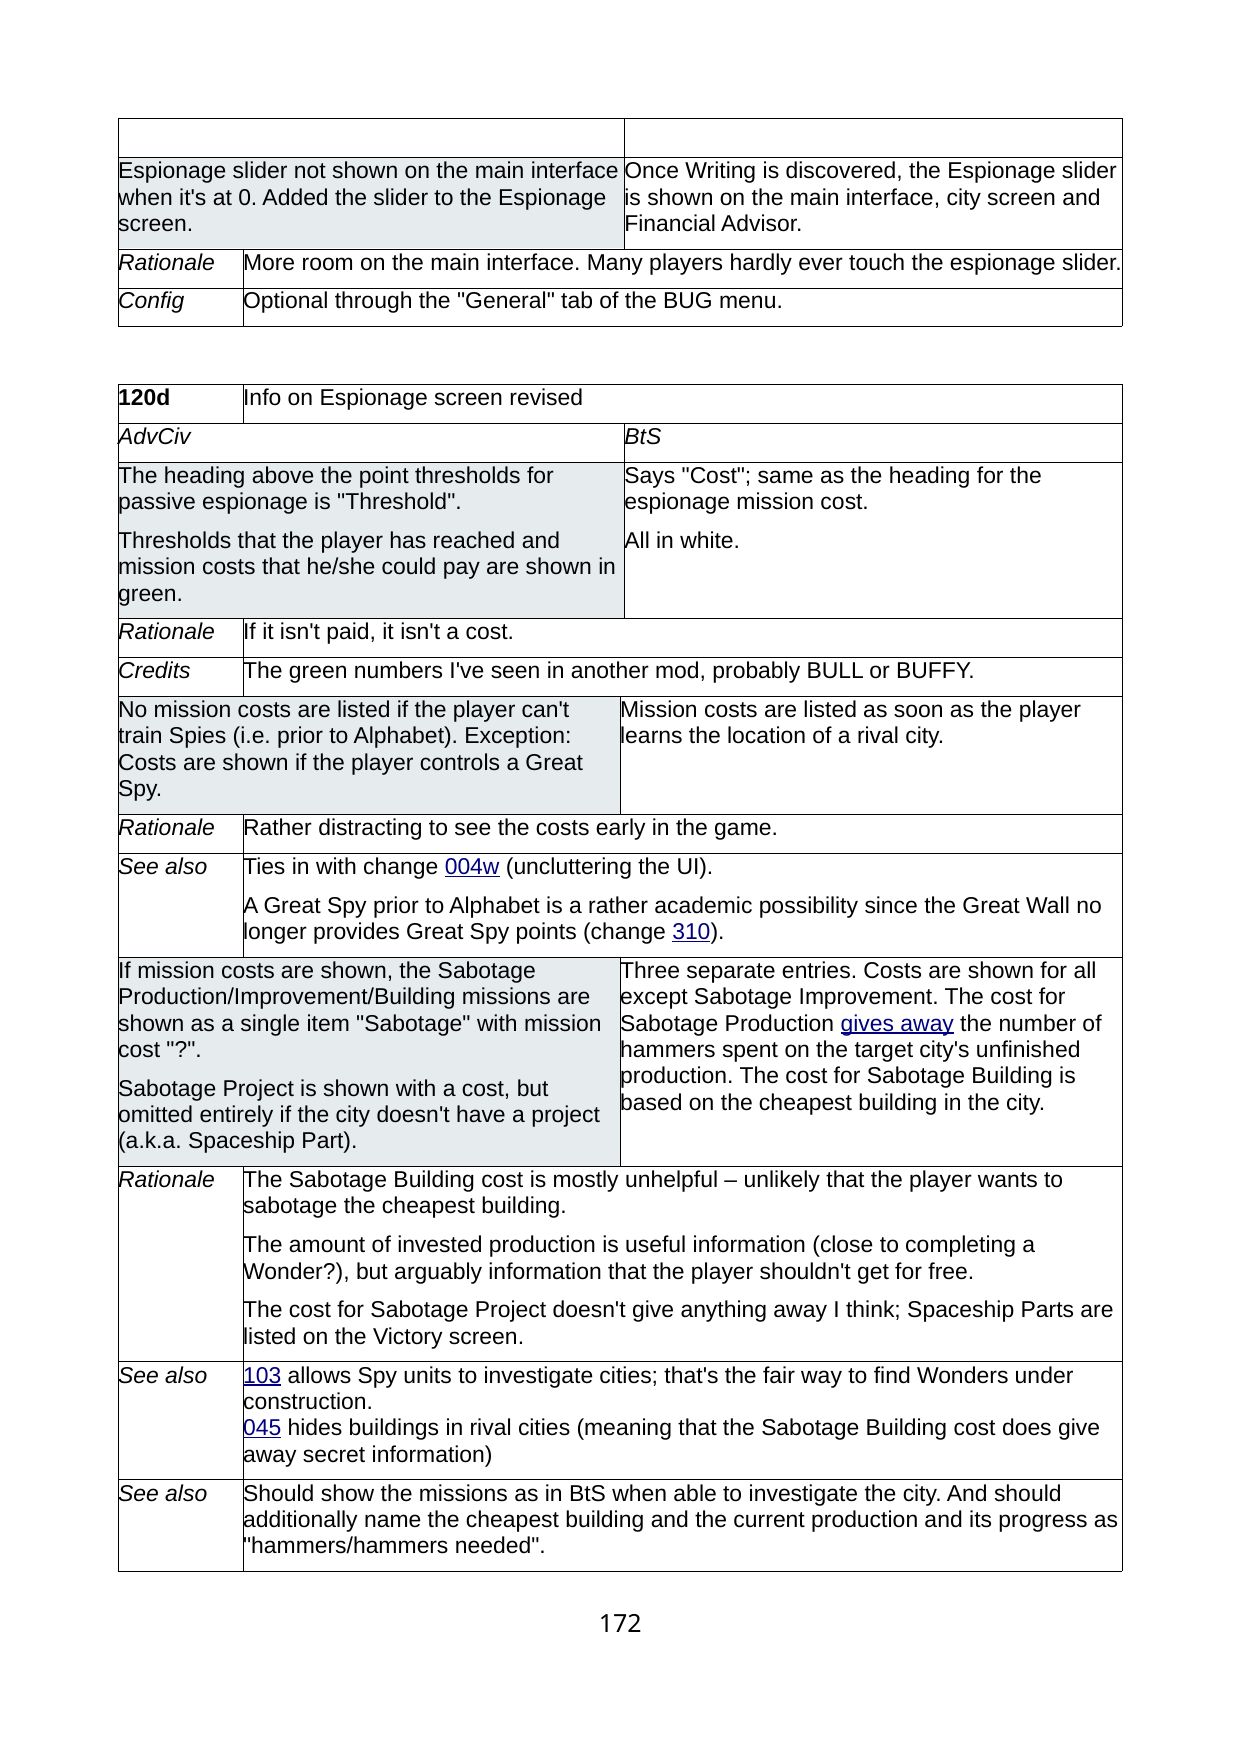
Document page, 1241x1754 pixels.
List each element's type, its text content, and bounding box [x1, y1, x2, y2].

table_cell The heading above the point thresholds for passive espionage is "Threshold". Thresholds that the player has reached and mission costs that he/she could pay are shown in green. [119, 463, 624, 618]
table_cell See also [119, 1480, 243, 1571]
table_cell Ties in with change 004w (uncluttering the UI). A Great Spy prior to Alphabet is a rather academic possibility since the Great Wall no longer provides Great Spy points (change 310). [244, 854, 1122, 957]
table_header Info on Espionage screen revised [244, 385, 1122, 423]
table_cell Should show the missions as in BtS when able to investigate the city. And should additionally name the cheapest building and the current production and its progress as "hammers/hammers needed". [244, 1480, 1122, 1571]
table_header 120d [119, 385, 243, 423]
table_cell 103 allows Spy units to investigate cities; that's the fair way to find Wonders under construction. 045 hides buildings in rival cities (meaning that the Sabotage Building cost does give away secret information) [244, 1362, 1122, 1479]
table_cell If it isn't paid, it isn't a cost. [244, 619, 1122, 657]
table_cell AdvCiv [119, 424, 624, 462]
table_cell Mission costs are listed as soon as the player learns the location of a rival city. [621, 697, 1122, 814]
table_cell If mission costs are shown, the Sabotage Production/Improvement/Building missions are shown as a single item "Sabotage" with mission cost "?". Sabotage Project is shown with a cost, but omitted entirely if the city doesn't have a project (a.k.a. Spaceship Part). [119, 958, 620, 1166]
table_cell Espionage slider not shown on the main interface when it's at 0. Added the slider to the Espionage screen. [119, 158, 624, 248]
table_cell Rationale [119, 250, 243, 287]
table_cell See also [119, 1362, 243, 1479]
table_cell Rationale [119, 619, 243, 657]
table_cell Rationale [119, 1167, 243, 1361]
table_cell More room on the main interface. Many players hardly ever touch the espionage slider. [244, 250, 1122, 287]
table_cell Optional through the "General" tab of the BUG menu. [244, 289, 1122, 326]
table_cell Config [119, 289, 243, 326]
table_cell [625, 119, 1122, 157]
table_cell Says "Cost"; same as the heading for the espionage mission cost. All in white. [625, 463, 1122, 618]
table_cell No mission costs are listed if the player can't train Spies (i.e. prior to Alphabet). Exception: Costs are shown if the player controls a Great Spy. [119, 697, 620, 814]
table_cell Rather distracting to see the costs early in the game. [244, 815, 1122, 853]
table_cell Credits [119, 658, 243, 696]
table_cell Three separate entries. Costs are shown for all except Sabotage Improvement. The cost for Sabotage Production gives away the number of hammers spent on the target city's unfinished production. The cost for Sabotage Building is based on the cheapest building in the city. [621, 958, 1122, 1166]
table_cell Once Writing is discovered, the Espionage slider is shown on the main interface, city screen and Financial Advisor. [625, 158, 1122, 248]
table_cell BtS [625, 424, 1122, 462]
table_cell The green numbers I've seen in another mod, probably BULL or BUFFY. [244, 658, 1122, 696]
table_cell [119, 119, 624, 157]
table_cell See also [119, 854, 243, 957]
table_cell The Sabotage Building cost is mostly unhelpful – unlikely that the player wants to sabotage the cheapest building. The amount of invested production is useful information (close to completing a Wonder?), but arguably information that the player shouldn't get for free. The cost for Sabotage Project doesn't give anything away I think; Spaceship Parts are listed on the Victory screen. [244, 1167, 1122, 1361]
table_cell Rationale [119, 815, 243, 853]
